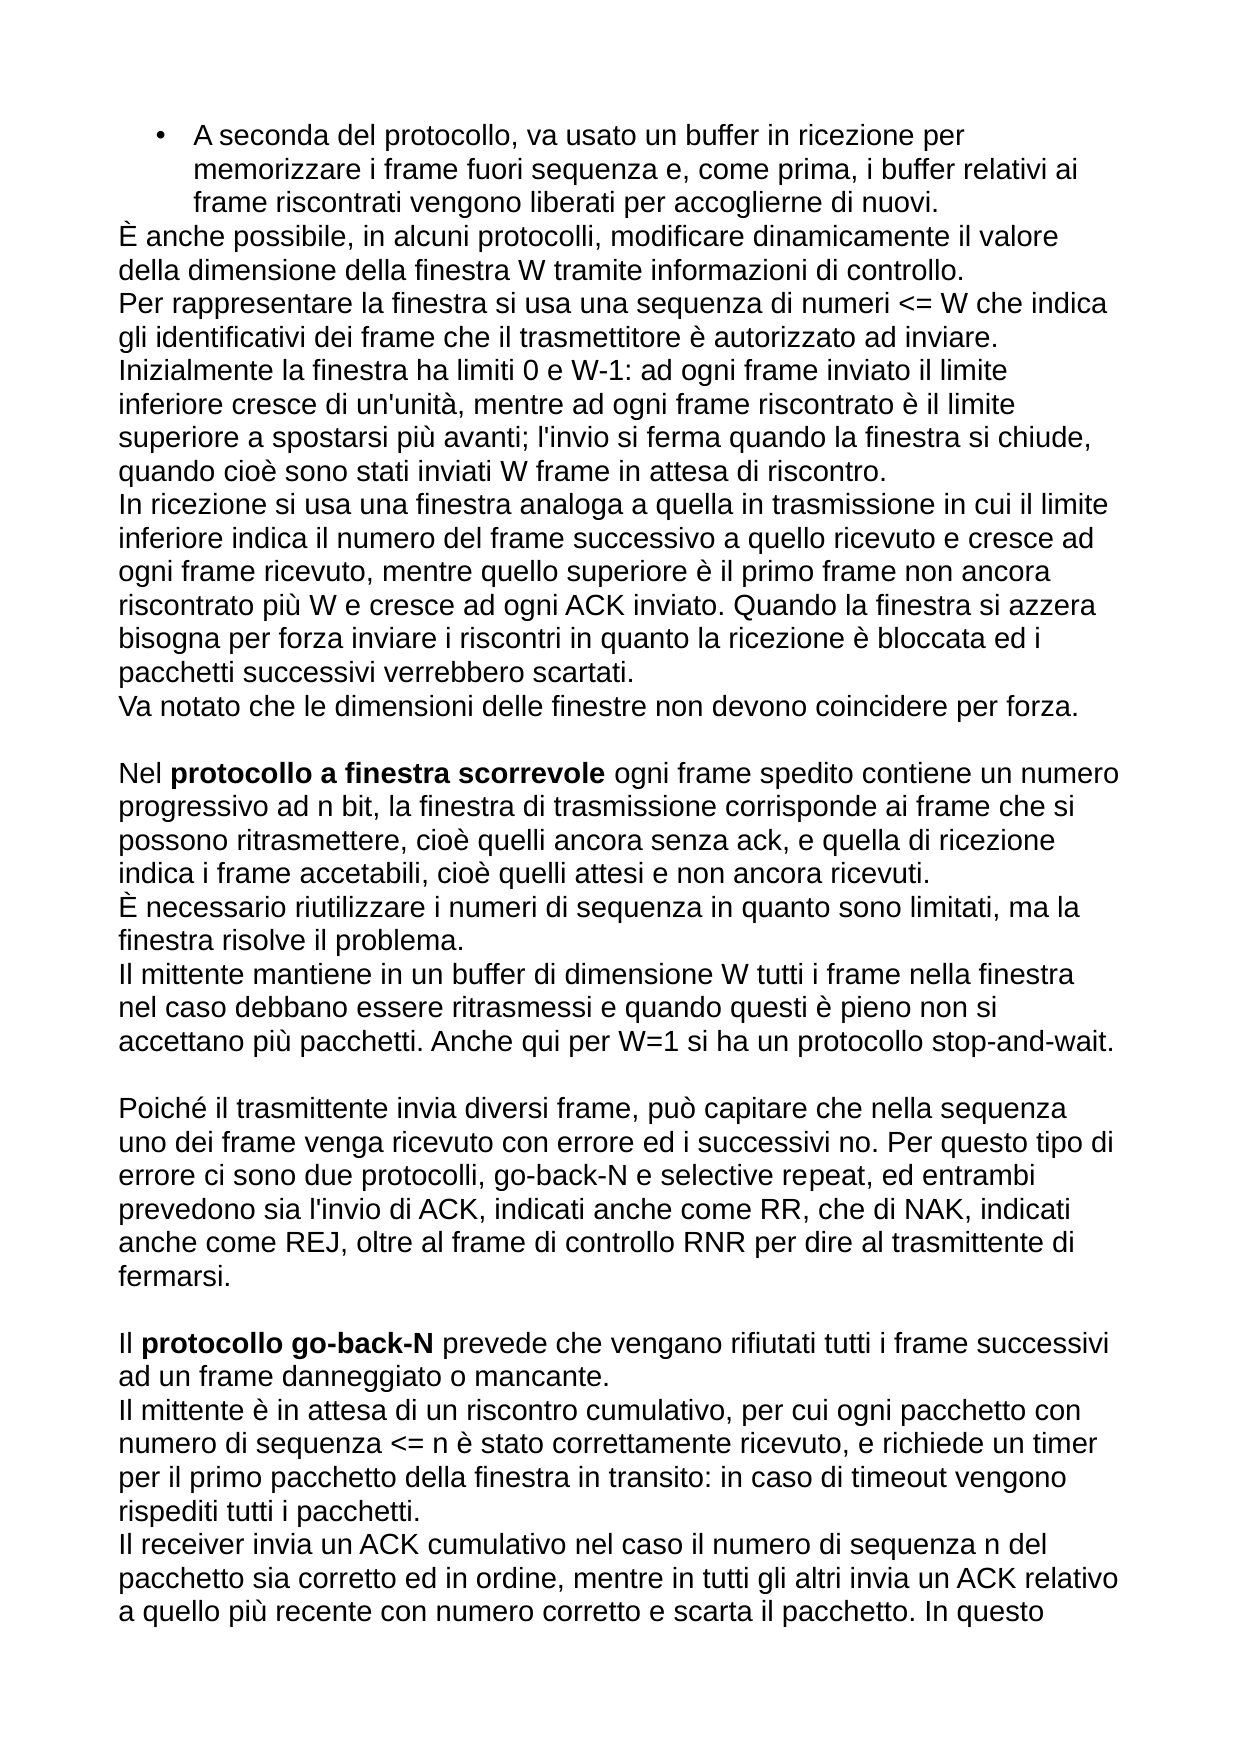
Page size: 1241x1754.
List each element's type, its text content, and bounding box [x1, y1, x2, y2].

text È necessario riutilizzare i numeri di sequenza in quanto sono limitati, ma la finestra risolve il problema. [118, 890, 1122, 957]
text Va notato che le dimensioni delle finestre non devono coincidere per forza. [118, 688, 1122, 722]
text Il protocollo go-back-N prevede che vengano rifiutati tutti i frame successivi ad un frame danneggiato o mancante. [118, 1326, 1122, 1393]
text Il receiver invia un ACK cumulativo nel caso il numero di sequenza n del pacchetto sia corretto ed in ordine, mentre in tutti gli altri invia un ACK relativo a quello più recente con numero corretto e scarta il pacchetto. In questo [118, 1527, 1122, 1628]
text Il mittente mantiene in un buffer di dimensione W tutti i frame nella finestra nel caso debbano essere ritrasmessi e quando questi è pieno non si accettano più pacchetti. Anche qui per W=1 si ha un protocollo stop-and-wait. [118, 957, 1122, 1057]
text Poiché il trasmittente invia diversi frame, può capitare che nella sequenza uno dei frame venga ricevuto con errore ed i successivi no. Per questo tipo di errore ci sono due protocolli, go-back-N e selective repeat, ed entrambi prevedono sia l'invio di ACK, indicati anche come RR, che di NAK, indicati anche come REJ, oltre al frame di controllo RNR per dire al trasmittente di fermarsi. [118, 1091, 1122, 1292]
text Nel protocollo a finestra scorrevole ogni frame spedito contiene un numero progressivo ad n bit, la finestra di trasmissione corrisponde ai frame che si possono ritrasmettere, cioè quelli ancora senza ack, e quella di ricezione indica i frame accetabili, cioè quelli attesi e non ancora ricevuti. [118, 756, 1122, 890]
text In ricezione si usa una finestra analoga a quella in trasmissione in cui il limite inferiore indica il numero del frame successivo a quello ricevuto e cresce ad ogni frame ricevuto, mentre quello superiore è il primo frame non ancora riscontrato più W e cresce ad ogni ACK inviato. Quando la finestra si azzera bisogna per forza inviare i riscontri in quanto la ricezione è bloccata ed i pacchetti successivi verrebbero scartati. [118, 487, 1122, 688]
text Il mittente è in attesa di un riscontro cumulativo, per cui ogni pacchetto con numero di sequenza <= n è stato correttamente ricevuto, e richiede un timer per il primo pacchetto della finestra in transito: in caso di timeout vengono rispediti tutti i pacchetti. [118, 1393, 1122, 1527]
list A seconda del protocollo, va usato un buffer in ricezione per memorizzare i frame fuori sequenza e, come prima, i buffer relativi ai frame riscontrati vengono liberati per accoglierne di nuovi. [156, 118, 1122, 219]
text Per rappresentare la finestra si usa una sequenza di numeri <= W che indica gli identificativi dei frame che il trasmettitore è autorizzato ad inviare. Inizialmente la finestra ha limiti 0 e W-1: ad ogni frame inviato il limite inferiore cresce di un'unità, mentre ad ogni frame riscontrato è il limite superiore a spostarsi più avanti; l'invio si ferma quando la finestra si chiude, quando cioè sono stati inviati W frame in attesa di riscontro. [118, 286, 1122, 487]
text È anche possibile, in alcuni protocolli, modificare dinamicamente il valore della dimensione della finestra W tramite informazioni di controllo. [118, 219, 1122, 286]
